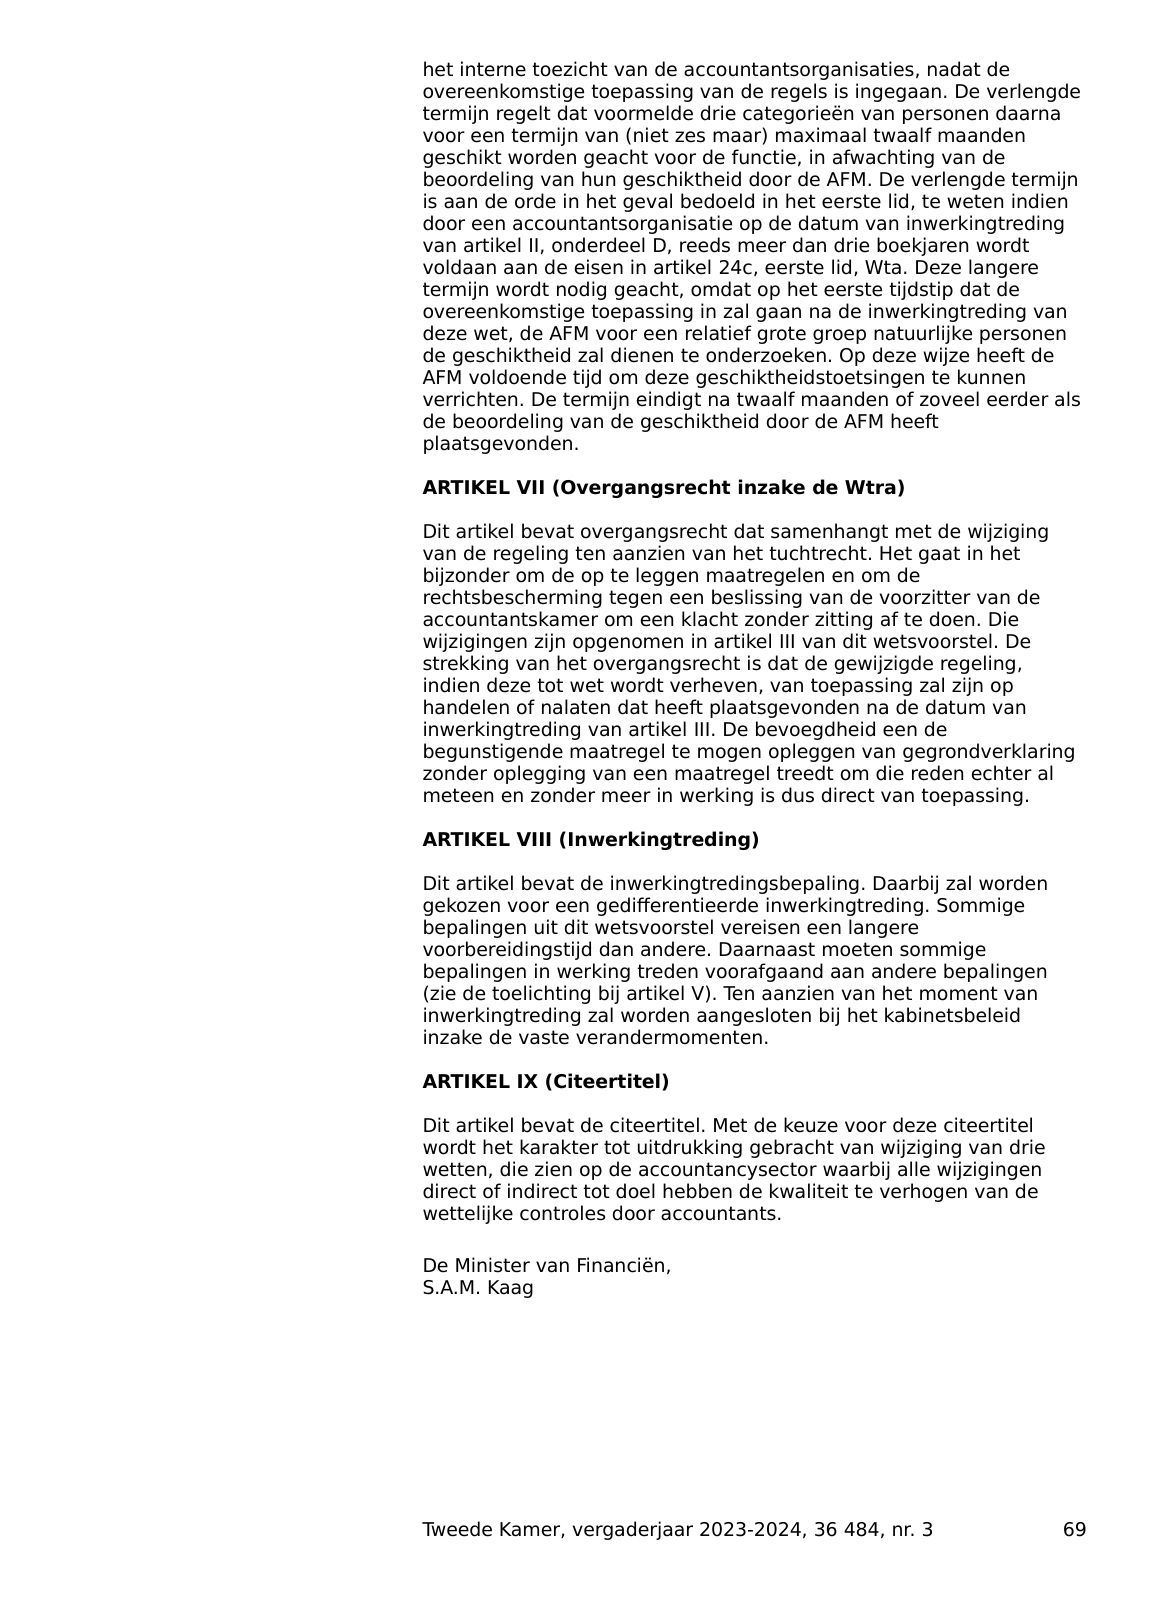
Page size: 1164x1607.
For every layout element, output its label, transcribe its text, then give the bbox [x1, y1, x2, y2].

subtitle ARTIKEL IX (Citeertitel) [422, 1071, 1087, 1093]
subtitle ARTIKEL VIII (Inwerkingtreding) [422, 829, 1087, 851]
text Dit artikel bevat overgangsrecht dat samenhangt met de wijziging van de regeling ten aanzien van het tuchtrecht. Het gaat in het bijzonder om de op te leggen maatregelen en om de rechtsbescherming tegen een beslissing van de voorzitter van de accountantskamer om een klacht zonder zitting af te doen. Die wijzigingen zijn opgenomen in artikel III van dit wetsvoorstel. De strekking van het overgangsrecht is dat de gewijzigde regeling, indien deze tot wet wordt verheven, van toepassing zal zijn op handelen of nalaten dat heeft plaatsgevonden na de datum van inwerkingtreding van artikel III. De bevoegdheid een de begunstigende maatregel te mogen opleggen van gegrondverklaring zonder oplegging van een maatregel treedt om die reden echter al meteen en zonder meer in werking is dus direct van toepassing. [422, 521, 1087, 807]
text het interne toezicht van de accountantsorganisaties, nadat de overeenkomstige toepassing van de regels is ingegaan. De verlengde termijn regelt dat voormelde drie categorieën van personen daarna voor een termijn van (niet zes maar) maximaal twaalf maanden geschikt worden geacht voor de functie, in afwachting van de beoordeling van hun geschiktheid door de AFM. De verlengde termijn is aan de orde in het geval bedoeld in het eerste lid, te weten indien door een accountantsorganisatie op de datum van inwerkingtreding van artikel II, onderdeel D, reeds meer dan drie boekjaren wordt voldaan aan de eisen in artikel 24c, eerste lid, Wta. Deze langere termijn wordt nodig geacht, omdat op het eerste tijdstip dat de overeenkomstige toepassing in zal gaan na de inwerkingtreding van deze wet, de AFM voor een relatief grote groep natuurlijke personen de geschiktheid zal dienen te onderzoeken. Op deze wijze heeft de AFM voldoende tijd om deze geschiktheidstoetsingen te kunnen verrichten. De termijn eindigt na twaalf maanden of zoveel eerder als de beoordeling van de geschiktheid door de AFM heeft plaatsgevonden. [422, 59, 1087, 455]
text De Minister van Financiën, S.A.M. Kaag [422, 1255, 1087, 1299]
text Dit artikel bevat de inwerkingtredingsbepaling. Daarbij zal worden gekozen voor een gedifferentieerde inwerkingtreding. Sommige bepalingen uit dit wetsvoorstel vereisen een langere voorbereidingstijd dan andere. Daarnaast moeten sommige bepalingen in werking treden voorafgaand aan andere bepalingen (zie de toelichting bij artikel V). Ten aanzien van het moment van inwerkingtreding zal worden aangesloten bij het kabinetsbeleid inzake de vaste verandermomenten. [422, 873, 1087, 1049]
subtitle ARTIKEL VII (Overgangsrecht inzake de Wtra) [422, 477, 1087, 499]
text Dit artikel bevat de citeertitel. Met de keuze voor deze citeertitel wordt het karakter tot uitdrukking gebracht van wijziging van drie wetten, die zien op de accountancysector waarbij alle wijzigingen direct of indirect tot doel hebben de kwaliteit te verhogen van de wettelijke controles door accountants. [422, 1115, 1087, 1225]
